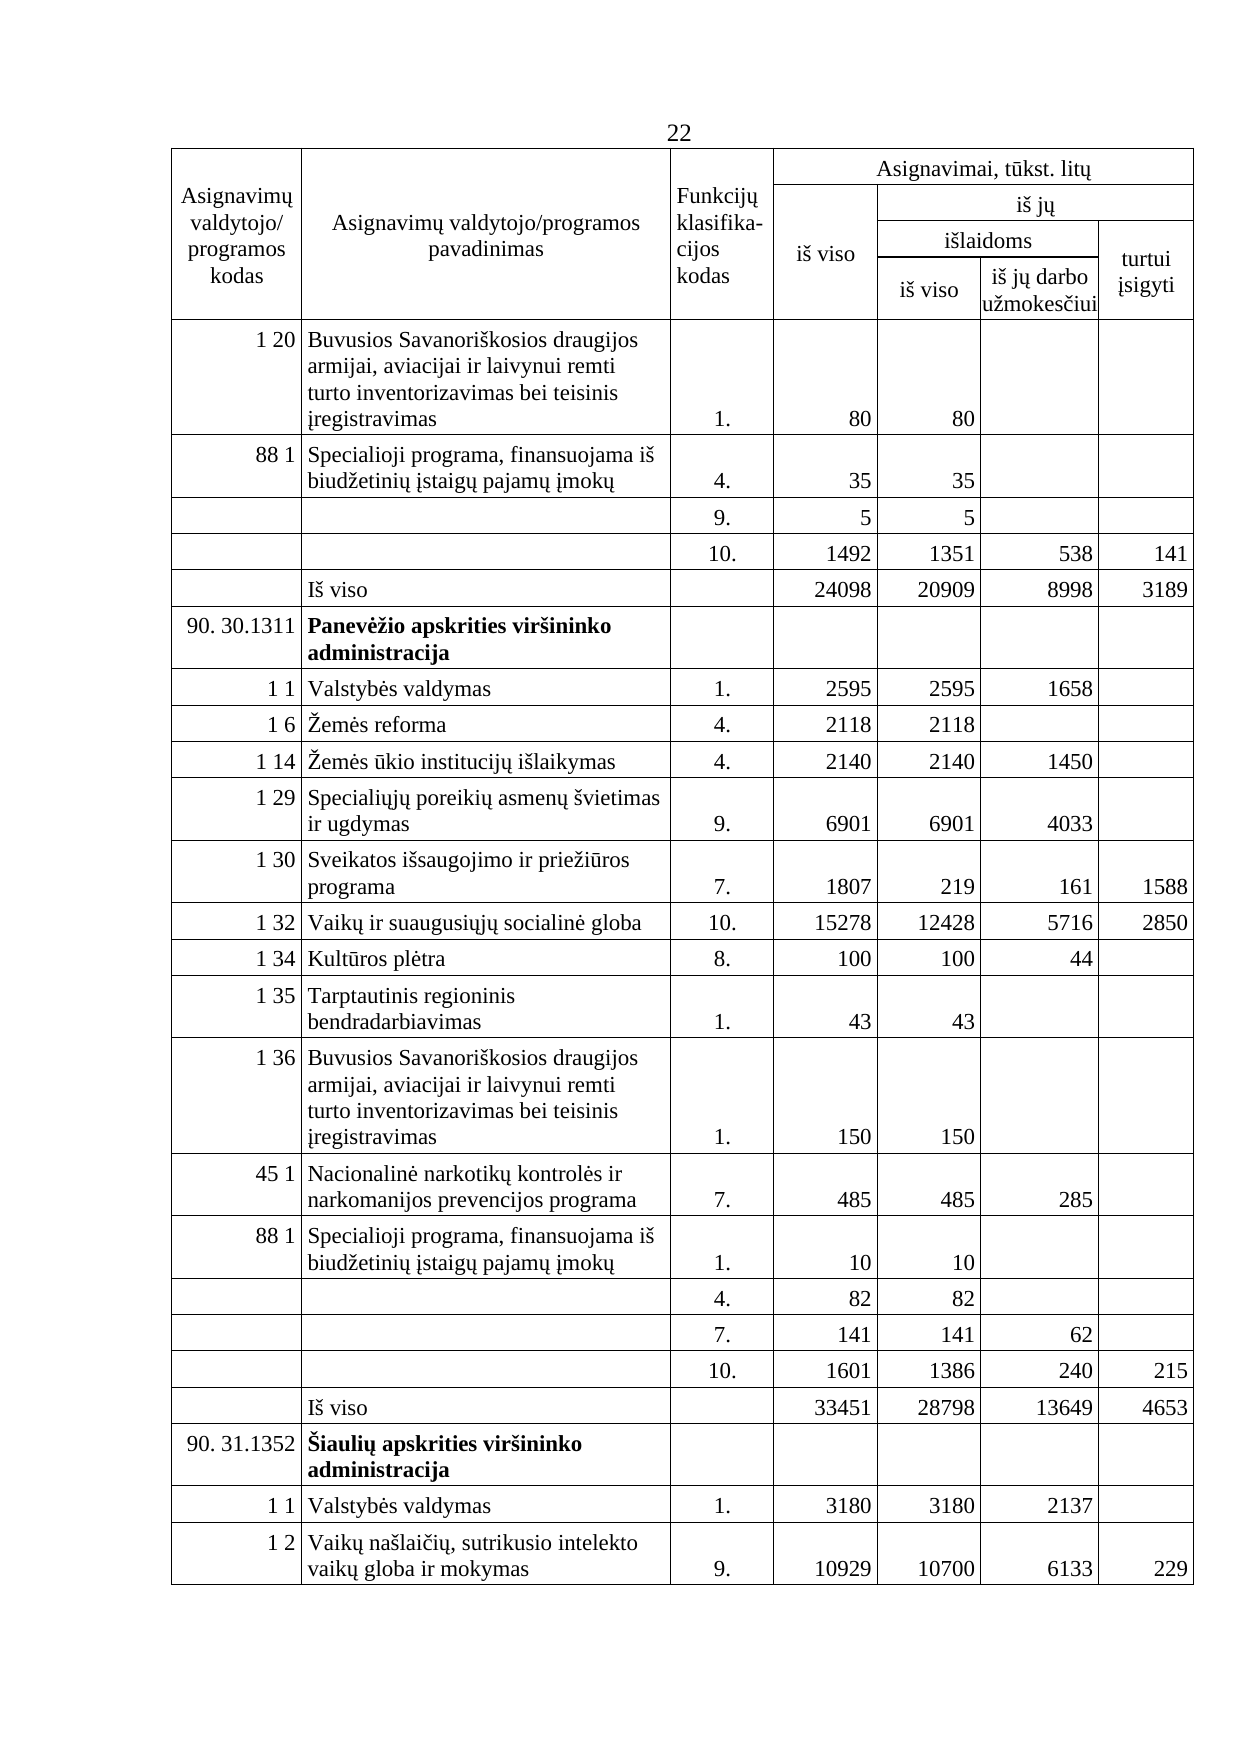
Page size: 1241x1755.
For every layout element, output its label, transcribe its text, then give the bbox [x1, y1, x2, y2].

table_cell 88 1 [172, 1216, 301, 1278]
table_cell 20909 [878, 570, 980, 606]
table_cell [1099, 706, 1193, 741]
table_cell 100 [878, 940, 980, 975]
table_cell [302, 1315, 670, 1350]
table_cell 6901 [774, 778, 877, 839]
table_cell [981, 976, 1098, 1037]
table_cell 1 1 [172, 1486, 301, 1522]
table_cell Žemės ūkio institucijų išlaikymas [302, 742, 670, 777]
table_cell 15278 [774, 903, 877, 938]
table_cell 229 [1099, 1523, 1193, 1584]
table_cell Specialioji programa, finansuojama iš biudžetinių įstaigų pajamų įmokų [302, 435, 670, 497]
table_cell [981, 1424, 1098, 1485]
table_cell 62 [981, 1315, 1098, 1350]
table_cell 5716 [981, 903, 1098, 938]
table_cell [981, 1216, 1098, 1278]
table_cell 1 30 [172, 841, 301, 902]
table_cell 1 20 [172, 320, 301, 434]
table_cell 10 [774, 1216, 877, 1278]
table_cell Iš viso [302, 570, 670, 606]
table_cell [172, 498, 301, 533]
table_cell 4. [671, 1279, 773, 1314]
table_cell Šiaulių apskrities viršininko administracija [302, 1424, 670, 1485]
table_cell Buvusios Savanoriškosios draugijos armijai, aviacijai ir laivynui remti turto inventorizavimas bei teisinis įregistravimas [302, 320, 670, 434]
table_cell 1601 [774, 1351, 877, 1387]
table_cell 2118 [878, 706, 980, 741]
table_cell 2118 [774, 706, 877, 741]
table_cell Kultūros plėtra [302, 940, 670, 975]
table_cell [981, 435, 1098, 497]
table_cell [1099, 498, 1193, 533]
table_cell 44 [981, 940, 1098, 975]
table_cell 9. [671, 498, 773, 533]
table_cell 10929 [774, 1523, 877, 1584]
table_cell 285 [981, 1154, 1098, 1215]
table_cell 80 [774, 320, 877, 434]
table_cell 1. [671, 1216, 773, 1278]
table_cell 33451 [774, 1388, 877, 1423]
table_cell 5 [774, 498, 877, 533]
table_cell Nacionalinė narkotikų kontrolės ir narkomanijos prevencijos programa [302, 1154, 670, 1215]
table_cell 215 [1099, 1351, 1193, 1387]
table_cell Tarptautinis regioninis bendradarbiavimas [302, 976, 670, 1037]
table_cell Buvusios Savanoriškosios draugijos armijai, aviacijai ir laivynui remti turto inventorizavimas bei teisinis įregistravimas [302, 1038, 670, 1153]
table_cell 3180 [774, 1486, 877, 1522]
table_header Asignavimai, tūkst. litų [774, 149, 1193, 184]
table_cell [302, 498, 670, 533]
table_cell 4. [671, 742, 773, 777]
table_cell 1. [671, 320, 773, 434]
table_cell [1099, 1216, 1193, 1278]
table_cell 7. [671, 1315, 773, 1350]
table_cell 1807 [774, 841, 877, 902]
table_cell iš jų [878, 185, 1193, 220]
table_cell 8998 [981, 570, 1098, 606]
table_cell [981, 320, 1098, 434]
table_cell [1099, 1424, 1193, 1485]
table_cell [1099, 435, 1193, 497]
table_cell 538 [981, 534, 1098, 569]
table_cell 12428 [878, 903, 980, 938]
table_cell 1 6 [172, 706, 301, 741]
table_cell 1351 [878, 534, 980, 569]
table_cell 90. 31.1352 [172, 1424, 301, 1485]
table_cell 1492 [774, 534, 877, 569]
table_cell [1099, 669, 1193, 704]
table_cell 1450 [981, 742, 1098, 777]
table_cell 35 [878, 435, 980, 497]
table_cell [671, 1424, 773, 1485]
table_cell 13649 [981, 1388, 1098, 1423]
table_cell [774, 607, 877, 668]
table_cell 9. [671, 778, 773, 839]
table_cell [302, 534, 670, 569]
table_cell 82 [774, 1279, 877, 1314]
table_cell iš viso [878, 258, 980, 319]
table_cell 2595 [774, 669, 877, 704]
table_cell 1 36 [172, 1038, 301, 1153]
table_cell 161 [981, 841, 1098, 902]
table_cell išlaidoms [878, 221, 1098, 256]
table_cell 10. [671, 534, 773, 569]
table_cell 1. [671, 1486, 773, 1522]
table_cell 80 [878, 320, 980, 434]
table_cell 5 [878, 498, 980, 533]
table_cell 141 [774, 1315, 877, 1350]
table_cell 82 [878, 1279, 980, 1314]
table_cell 1 2 [172, 1523, 301, 1584]
table_cell 1 32 [172, 903, 301, 938]
table_cell 4653 [1099, 1388, 1193, 1423]
table_cell [878, 1424, 980, 1485]
table_cell Sveikatos išsaugojimo ir priežiūros programa [302, 841, 670, 902]
table_cell iš viso [774, 185, 877, 319]
table_cell 7. [671, 1154, 773, 1215]
table_cell 45 1 [172, 1154, 301, 1215]
table_cell 1386 [878, 1351, 980, 1387]
table_cell [1099, 1279, 1193, 1314]
table_cell 43 [878, 976, 980, 1037]
table_cell [671, 1388, 773, 1423]
table_header Asignavimų valdytojo/programos pavadinimas [302, 149, 670, 319]
table_header Funkcijų klasifika-cijos kodas [671, 149, 773, 319]
table_cell 8. [671, 940, 773, 975]
table_cell 3189 [1099, 570, 1193, 606]
table_cell 100 [774, 940, 877, 975]
table_cell 485 [878, 1154, 980, 1215]
table_cell Vaikų ir suaugusiųjų socialinė globa [302, 903, 670, 938]
table_cell 2595 [878, 669, 980, 704]
table_cell [1099, 1315, 1193, 1350]
table_header Asignavimų valdytojo/ programos kodas [172, 149, 301, 319]
table_cell 28798 [878, 1388, 980, 1423]
table_cell 150 [774, 1038, 877, 1153]
table_cell 141 [1099, 534, 1193, 569]
table_cell [1099, 1154, 1193, 1215]
table_cell 10 [878, 1216, 980, 1278]
table_cell 6133 [981, 1523, 1098, 1584]
table_cell [981, 1279, 1098, 1314]
table_cell Vaikų našlaičių, sutrikusio intelekto vaikų globa ir mokymas [302, 1523, 670, 1584]
table_cell [1099, 1486, 1193, 1522]
table_cell [671, 607, 773, 668]
table_cell 1588 [1099, 841, 1193, 902]
table_cell [172, 1388, 301, 1423]
table_cell [172, 1315, 301, 1350]
table_cell [1099, 320, 1193, 434]
table_cell Valstybės valdymas [302, 669, 670, 704]
table_cell 1 34 [172, 940, 301, 975]
table_cell Panevėžio apskrities viršininko administracija [302, 607, 670, 668]
table_cell 2137 [981, 1486, 1098, 1522]
table_cell 1658 [981, 669, 1098, 704]
table_cell Specialioji programa, finansuojama iš biudžetinių įstaigų pajamų įmokų [302, 1216, 670, 1278]
table_cell 7. [671, 841, 773, 902]
table_cell [671, 570, 773, 606]
table_cell 1. [671, 669, 773, 704]
table_cell [1099, 607, 1193, 668]
table_cell 35 [774, 435, 877, 497]
table_cell 4. [671, 706, 773, 741]
table_cell 1 29 [172, 778, 301, 839]
table_cell [1099, 742, 1193, 777]
table_cell [1099, 1038, 1193, 1153]
table_cell [981, 706, 1098, 741]
table_cell 10700 [878, 1523, 980, 1584]
table_cell 1 14 [172, 742, 301, 777]
table_cell 3180 [878, 1486, 980, 1522]
table_cell 2140 [774, 742, 877, 777]
table_cell 9. [671, 1523, 773, 1584]
table_cell [172, 534, 301, 569]
table_cell [774, 1424, 877, 1485]
table_cell [1099, 976, 1193, 1037]
table_cell 88 1 [172, 435, 301, 497]
table_cell Žemės reforma [302, 706, 670, 741]
table_cell 1. [671, 976, 773, 1037]
table_cell Specialiųjų poreikių asmenų švietimas ir ugdymas [302, 778, 670, 839]
table_cell 6901 [878, 778, 980, 839]
table_cell [981, 1038, 1098, 1153]
table_cell [302, 1279, 670, 1314]
table_cell 10. [671, 903, 773, 938]
table_cell 4033 [981, 778, 1098, 839]
table_cell 1 1 [172, 669, 301, 704]
table_cell 240 [981, 1351, 1098, 1387]
table_cell [172, 1351, 301, 1387]
table_cell [981, 607, 1098, 668]
table_cell 1. [671, 1038, 773, 1153]
table_cell [878, 607, 980, 668]
table_cell 2850 [1099, 903, 1193, 938]
table_cell iš jų darbo užmokesčiui [981, 258, 1098, 319]
table_cell [302, 1351, 670, 1387]
table_cell [172, 570, 301, 606]
table_cell 4. [671, 435, 773, 497]
table_cell 219 [878, 841, 980, 902]
table_cell 485 [774, 1154, 877, 1215]
table_cell 150 [878, 1038, 980, 1153]
table_cell turtui įsigyti [1099, 221, 1193, 319]
table_cell [1099, 940, 1193, 975]
table_cell 24098 [774, 570, 877, 606]
table_cell 1 35 [172, 976, 301, 1037]
table_cell 90. 30.1311 [172, 607, 301, 668]
table_cell 43 [774, 976, 877, 1037]
table_cell [1099, 778, 1193, 839]
table_cell 2140 [878, 742, 980, 777]
table_cell Valstybės valdymas [302, 1486, 670, 1522]
table_cell 10. [671, 1351, 773, 1387]
table_cell 141 [878, 1315, 980, 1350]
table_cell [981, 498, 1098, 533]
table_cell Iš viso [302, 1388, 670, 1423]
table_cell [172, 1279, 301, 1314]
